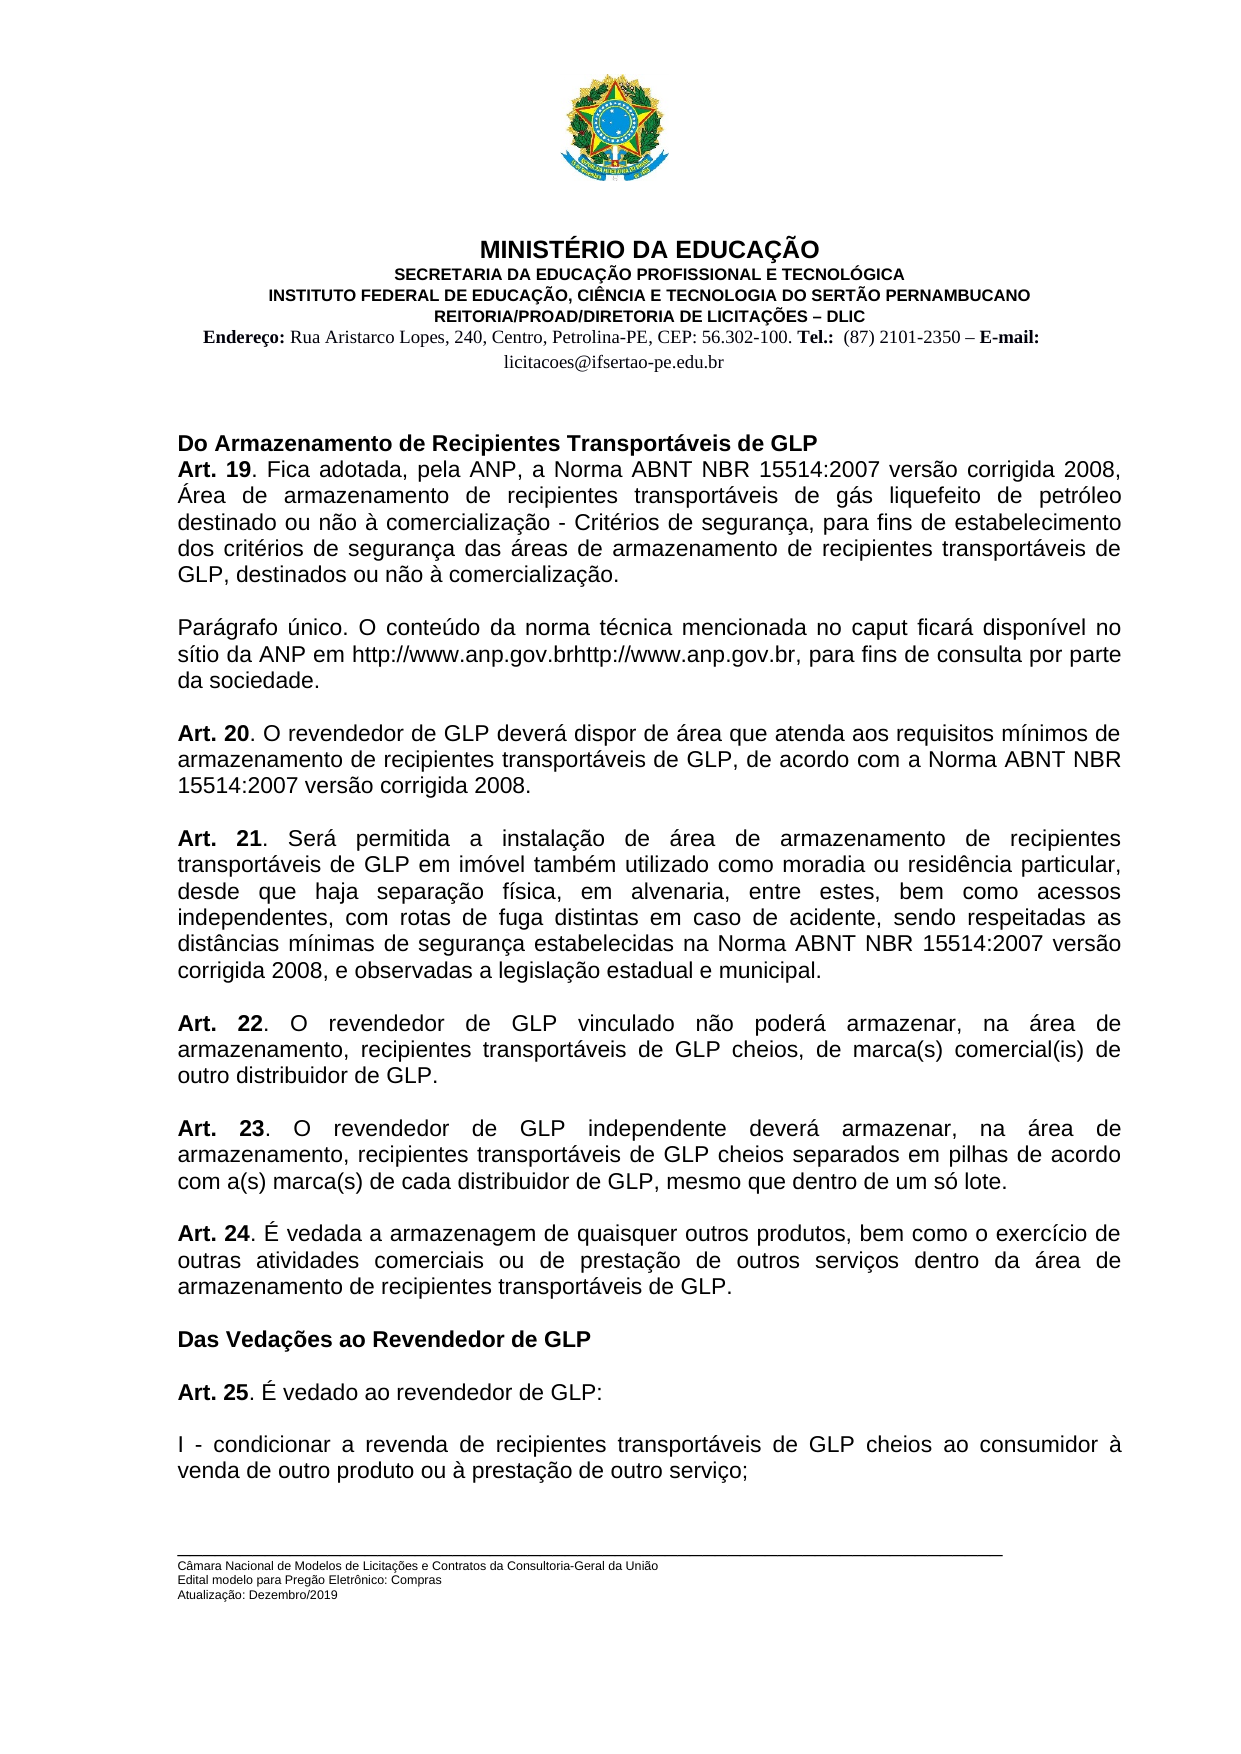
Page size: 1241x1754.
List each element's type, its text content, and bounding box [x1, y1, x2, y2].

text Parágrafo único. O conteúdo da norma técnica mencionada no caput ficará disponível no sítio da ANP em http://www.anp.gov.brhttp://www.anp.gov.br, para fins de consulta por parte da sociedade. [177, 614, 1122, 693]
text Art. 25. É vedado ao revendedor de GLP: [177, 1378, 1122, 1405]
picture [560, 74, 669, 181]
text Art. 19. Fica adotada, pela ANP, a Norma ABNT NBR 15514:2007 versão corrigida 2008, Área de armazenamento de recipientes transportáveis de gás liquefeito de petróleo destinado ou não à comercialização - Critérios de segurança, para fins de estabelecimento dos critérios de segurança das áreas de armazenamento de recipientes transportáveis de GLP, destinados ou não à comercialização. [177, 456, 1122, 588]
text Art. 21. Será permitida a instalação de área de armazenamento de recipientes transportáveis de GLP em imóvel também utilizado como moradia ou residência particular, desde que haja separação física, em alvenaria, entre estes, bem como acessos independentes, com rotas de fuga distintas em caso de acidente, sendo respeitadas as distâncias mínimas de segurança estabelecidas na Norma ABNT NBR 15514:2007 versão corrigida 2008, e observadas a legislação estadual e municipal. [177, 825, 1122, 983]
text Art. 24. É vedada a armazenagem de quaisquer outros produtos, bem como o exercício de outras atividades comerciais ou de prestação de outros serviços dentro da área de armazenamento de recipientes transportáveis de GLP. [177, 1220, 1122, 1299]
text Do Armazenamento de Recipientes Transportáveis de GLP [177, 430, 1122, 456]
text I - condicionar a revenda de recipientes transportáveis de GLP cheios ao consumidor à venda de outro produto ou à prestação de outro serviço; [177, 1431, 1122, 1484]
text Art. 22. O revendedor de GLP vinculado não poderá armazenar, na área de armazenamento, recipientes transportáveis de GLP cheios, de marca(s) comercial(is) de outro distribuidor de GLP. [177, 1009, 1122, 1088]
text Art. 23. O revendedor de GLP independente deverá armazenar, na área de armazenamento, recipientes transportáveis de GLP cheios separados em pilhas de acordo com a(s) marca(s) de cada distribuidor de GLP, mesmo que dentro de um só lote. [177, 1115, 1122, 1194]
text Art. 20. O revendedor de GLP deverá dispor de área que atenda aos requisitos mínimos de armazenamento de recipientes transportáveis de GLP, de acordo com a Norma ABNT NBR 15514:2007 versão corrigida 2008. [177, 719, 1122, 799]
text Das Vedações ao Revendedor de GLP [177, 1326, 1122, 1352]
